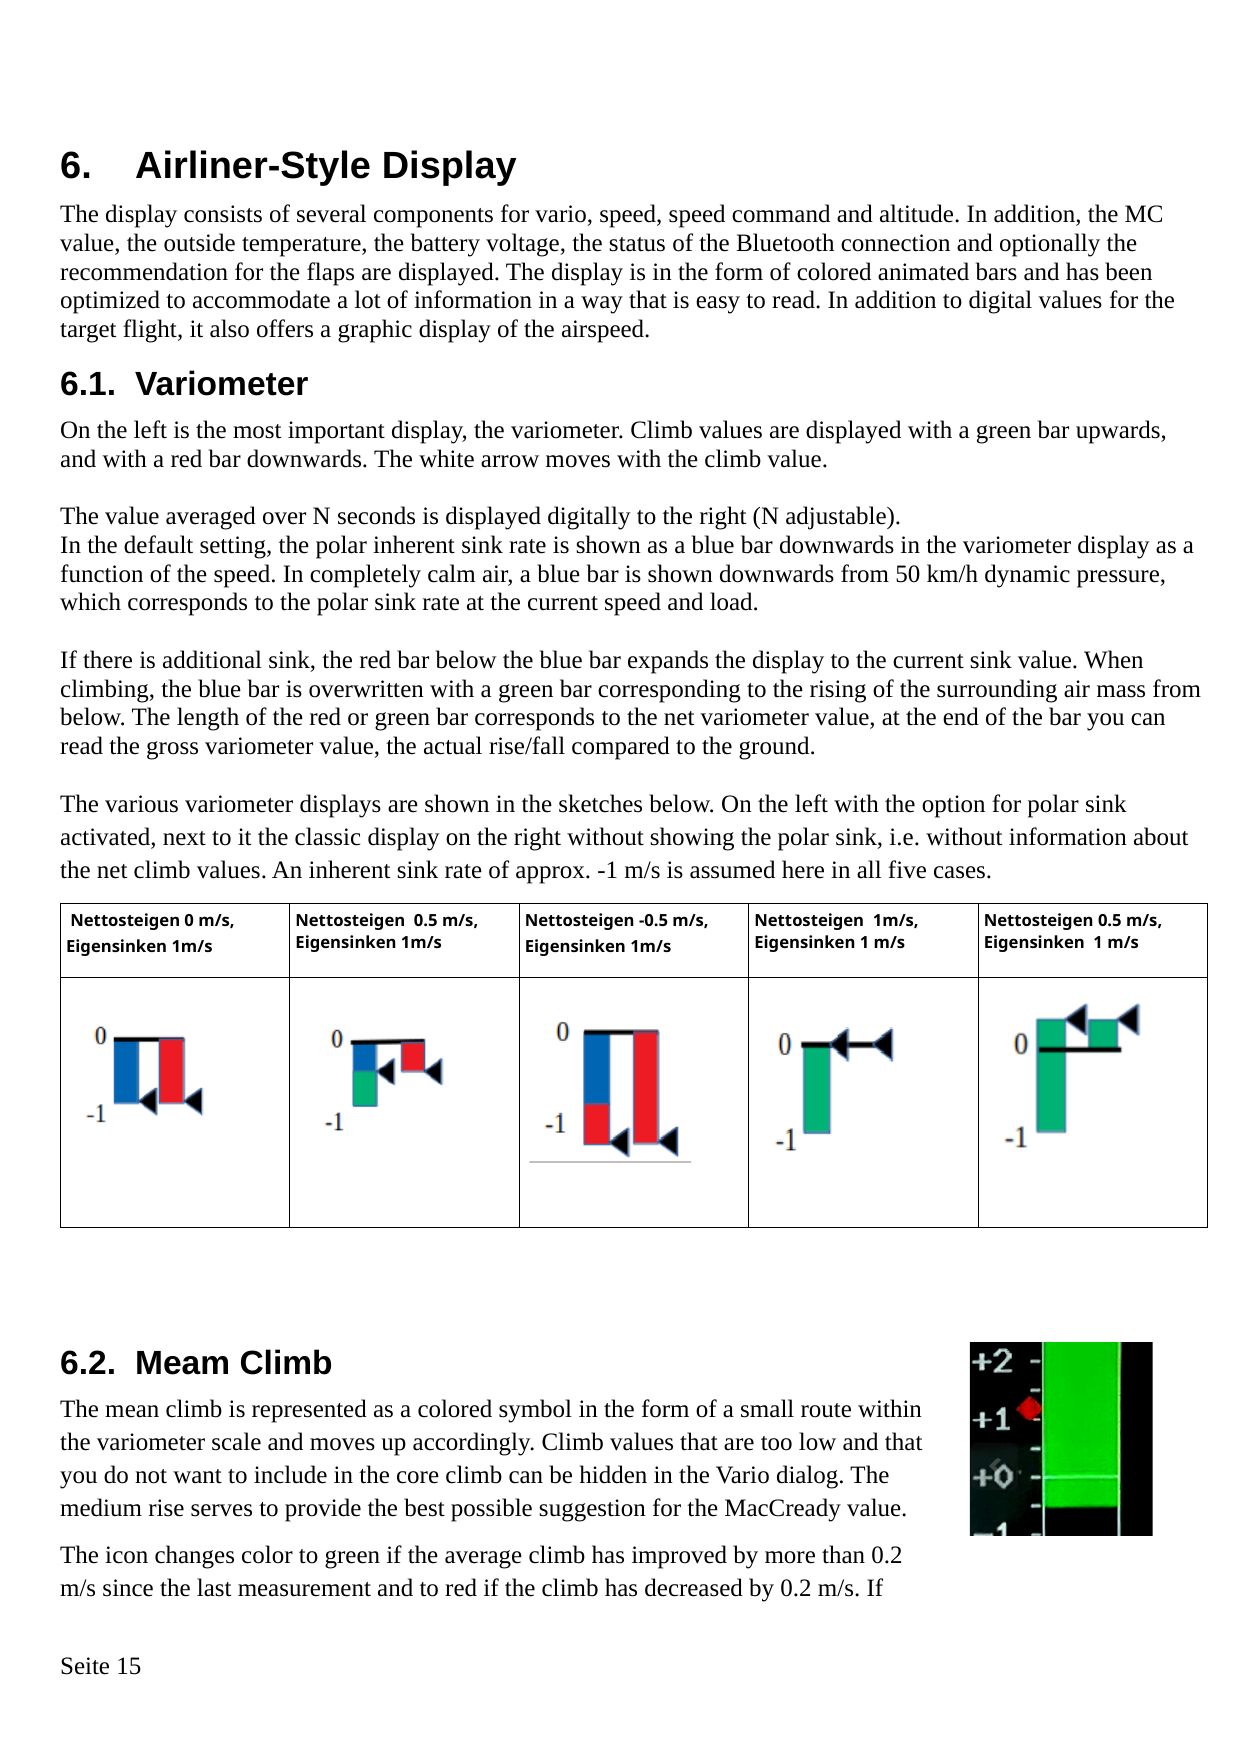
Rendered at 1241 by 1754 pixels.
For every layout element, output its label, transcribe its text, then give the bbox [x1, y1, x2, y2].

table_cell [749, 978, 978, 1227]
text [1153, 1394, 1207, 1522]
subtitle Airliner-Style Display [60, 143, 1207, 187]
table_header Nettosteigen 0.5 m/s, Eigensinken 1m/s [290, 904, 519, 977]
picture [529, 995, 692, 1163]
table_header Nettosteigen -0.5 m/s, Eigensinken 1m/s [520, 904, 748, 977]
table_cell [61, 978, 289, 1227]
table_header Nettosteigen 0.5 m/s, Eigensinken 1 m/s [979, 904, 1207, 977]
text The icon changes color to green if the average climb has improved by more than 0.2 m/s since the last measurement and to red if the climb has decreased by 0.2 m/s. If [60, 1540, 1207, 1602]
text The various variometer displays are shown in the sketches below. On the left with the option for polar sink activated, next to it the classic display on the right without showing the polar sink, i.e. without information about the net climb values. An inherent sink rate of approx. -1 m/s is assumed here in all five cases. [60, 789, 1207, 883]
picture [303, 1003, 464, 1148]
picture [992, 992, 1168, 1171]
table_cell [979, 978, 1207, 1227]
text The mean climb is represented as a colored symbol in the form of a small route within the variometer scale and moves up accordingly. Climb values that are too low and that you do not want to include in the core climb can be hidden in the Vario dialog. The medium rise serves to provide the best possible suggestion for the MacCready value. [60, 1394, 969, 1522]
table_header Nettosteigen 0 m/s, Eigensinken 1m/s [61, 904, 289, 977]
subtitle [1153, 1343, 1207, 1381]
subtitle Variometer [60, 364, 1207, 402]
text The display consists of several components for vario, speed, speed command and altitude. In addition, the MC value, the outside temperature, the battery voltage, the status of the Bluetooth connection and optionally the recommendation for the flaps are displayed. The display is in the form of colored animated bars and has been optimized to accommodate a lot of information in a way that is easy to read. In addition to digital values ​​for the target flight, it also offers a graphic display of the airspeed. [60, 199, 1207, 343]
picture [969, 1342, 1153, 1536]
table_header Nettosteigen 1m/s, Eigensinken 1 m/s [749, 904, 978, 977]
picture [764, 997, 912, 1172]
table_cell [290, 978, 519, 1227]
text If there is additional sink, the red bar below the blue bar expands the display to the current sink value. When climbing, the blue bar is overwritten with a green bar corresponding to the rising of the surrounding air mass from below. The length of the red or green bar corresponds to the net variometer value, at the end of the bar you can read the gross variometer value, the actual rise/fall compared to the ground. [60, 616, 1207, 760]
table_cell [520, 978, 748, 1227]
picture [71, 1001, 230, 1146]
subtitle Meam Climb [60, 1343, 969, 1381]
text On the left is the most important display, the variometer. Climb values are displayed with a green bar upwards, and with a red bar downwards. The white arrow moves with the climb value. The value averaged over N seconds is displayed digitally to the right (N adjustable). In the default setting, the polar inherent sink rate is shown as a blue bar downwards in the variometer display as a function of the speed. In completely calm air, a blue bar is shown downwards from 50 km/h dynamic pressure, which corresponds to the polar sink rate at the current speed and load. [60, 415, 1207, 616]
